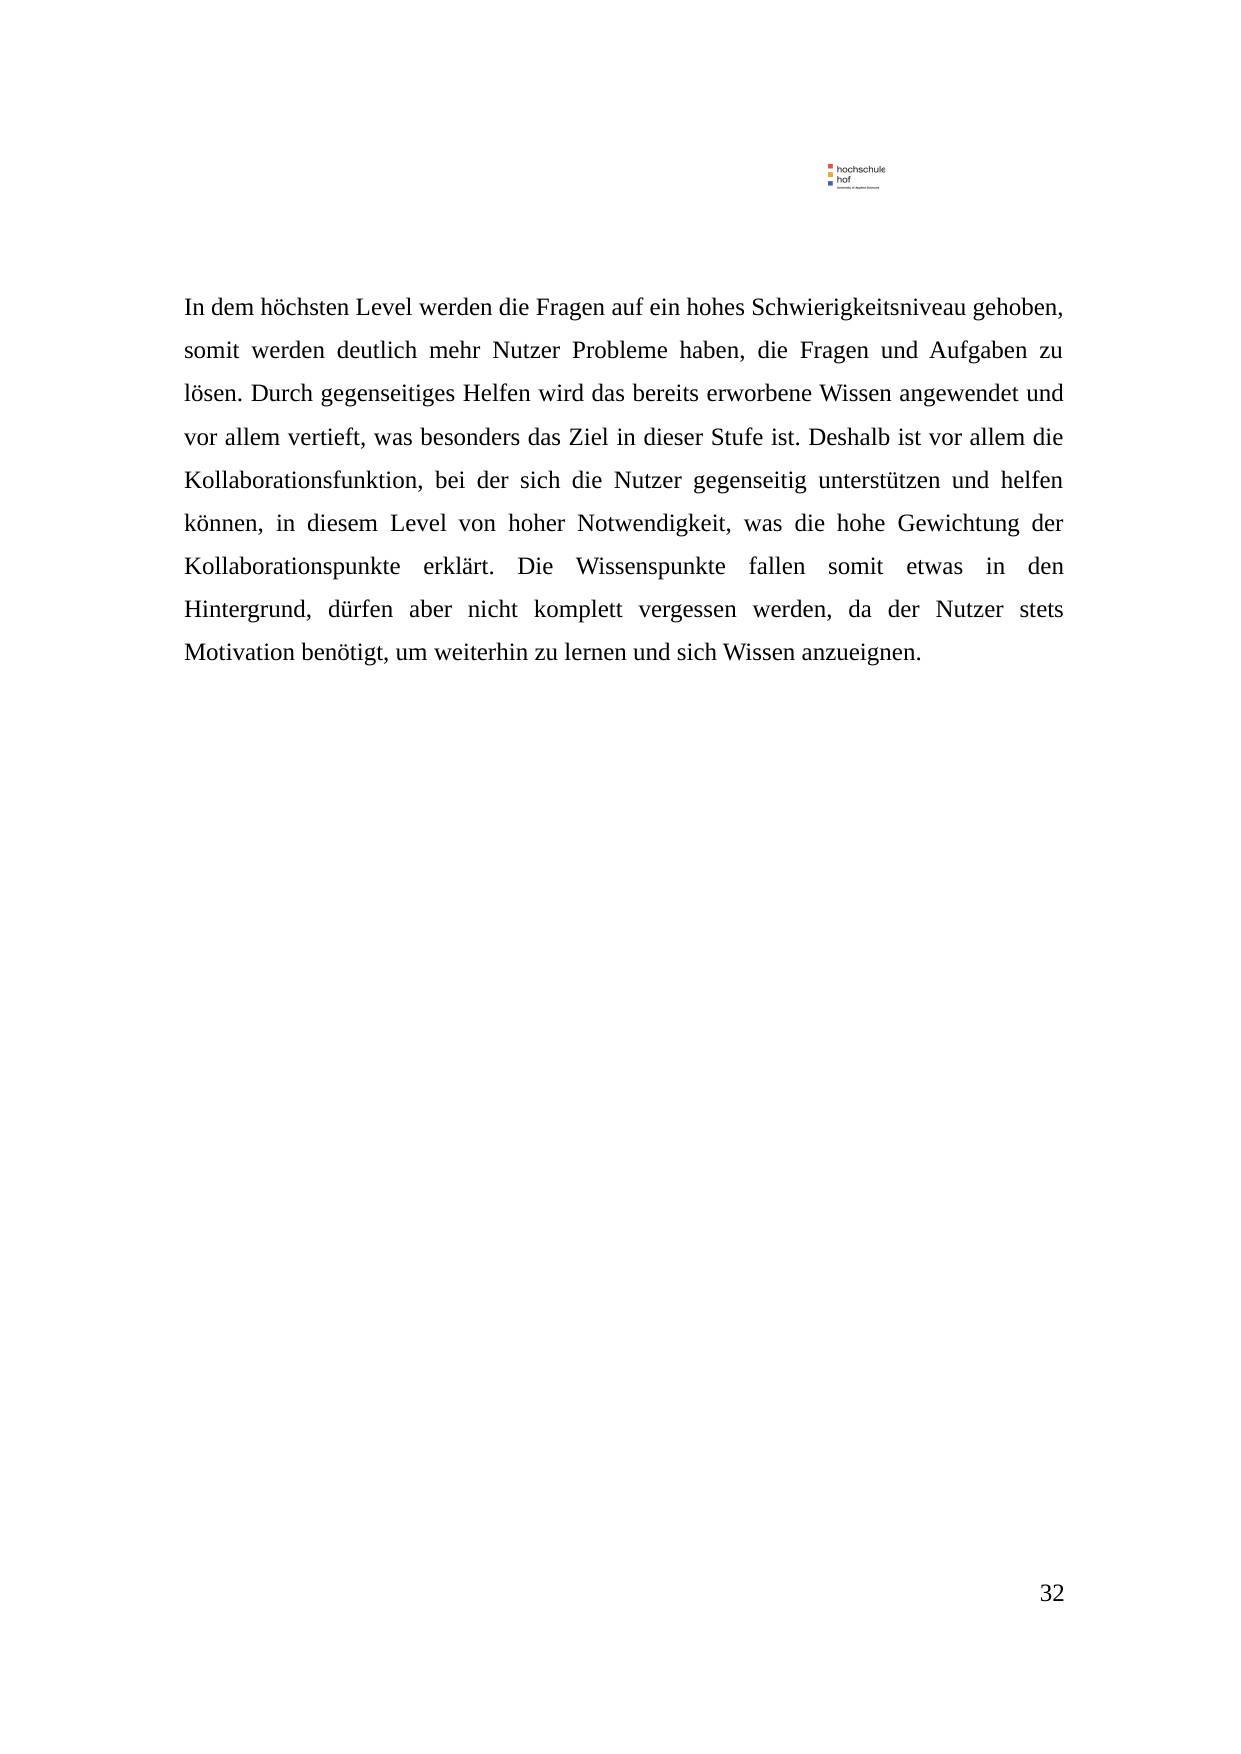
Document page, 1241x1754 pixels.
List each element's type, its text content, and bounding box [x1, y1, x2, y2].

picture [828, 164, 886, 189]
text In dem höchsten Level werden die Fragen auf ein hohes Schwierigkeitsniveau gehoben, somit werden deutlich mehr Nutzer Probleme haben, die Fragen und Aufgaben zu lösen. Durch gegenseitiges Helfen wird das bereits erworbene Wissen angewendet und vor allem vertieft, was besonders das Ziel in dieser Stufe ist. Deshalb ist vor allem die Kollaborationsfunktion, bei der sich die Nutzer gegenseitig unterstützen und helfen können, in diesem Level von hoher Notwendigkeit, was die hohe Gewichtung der Kollaborationspunkte erklärt. Die Wissenspunkte fallen somit etwas in den Hintergrund, dürfen aber nicht komplett vergessen werden, da der Nutzer stets Motivation benötigt, um weiterhin zu lernen und sich Wissen anzueignen. [184, 292, 1064, 666]
